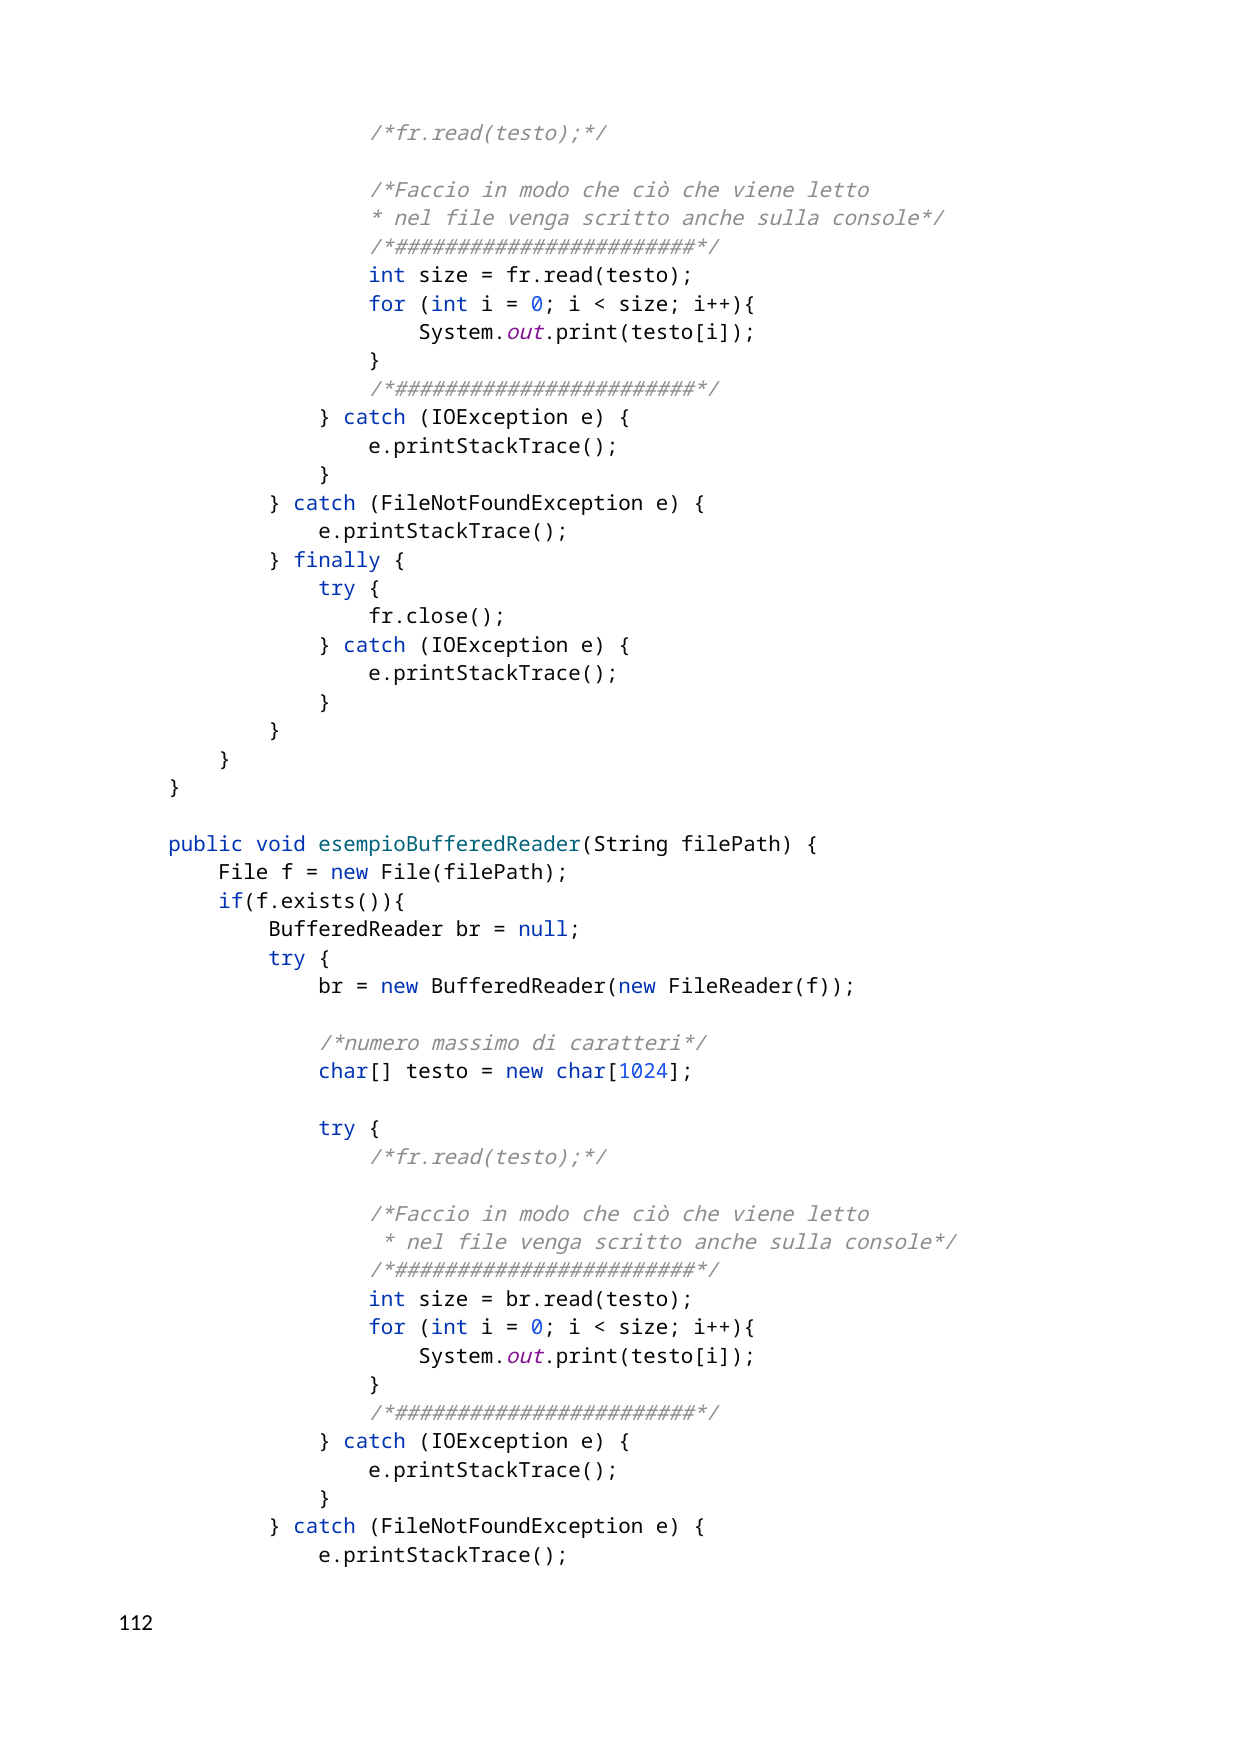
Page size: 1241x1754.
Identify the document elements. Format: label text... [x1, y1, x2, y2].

text /*fr.read(testo);*/ /*Faccio in modo che ciò che viene letto * nel file venga scritto anche sulla console*/ /*########################*/ int size = fr.read(testo); for (int i = 0; i < size; i++){ System.out.print(testo[i]); } /*########################*/ } catch (IOException e) { e.printStackTrace(); } } catch (FileNotFoundException e) { e.printStackTrace(); } finally { try { fr.close(); } catch (IOException e) { e.printStackTrace(); } } } } public void esempioBufferedReader(String filePath) { File f = new File(filePath); if(f.exists()){ BufferedReader br = null; try { br = new BufferedReader(new FileReader(f)); /*numero massimo di caratteri*/ char[] testo = new char[1024]; try { /*fr.read(testo);*/ /*Faccio in modo che ciò che viene letto * nel file venga scritto anche sulla console*/ /*########################*/ int size = br.read(testo); for (int i = 0; i < size; i++){ System.out.print(testo[i]); } /*########################*/ } catch (IOException e) { e.printStackTrace(); } } catch (FileNotFoundException e) { e.printStackTrace(); [118, 118, 1122, 1568]
